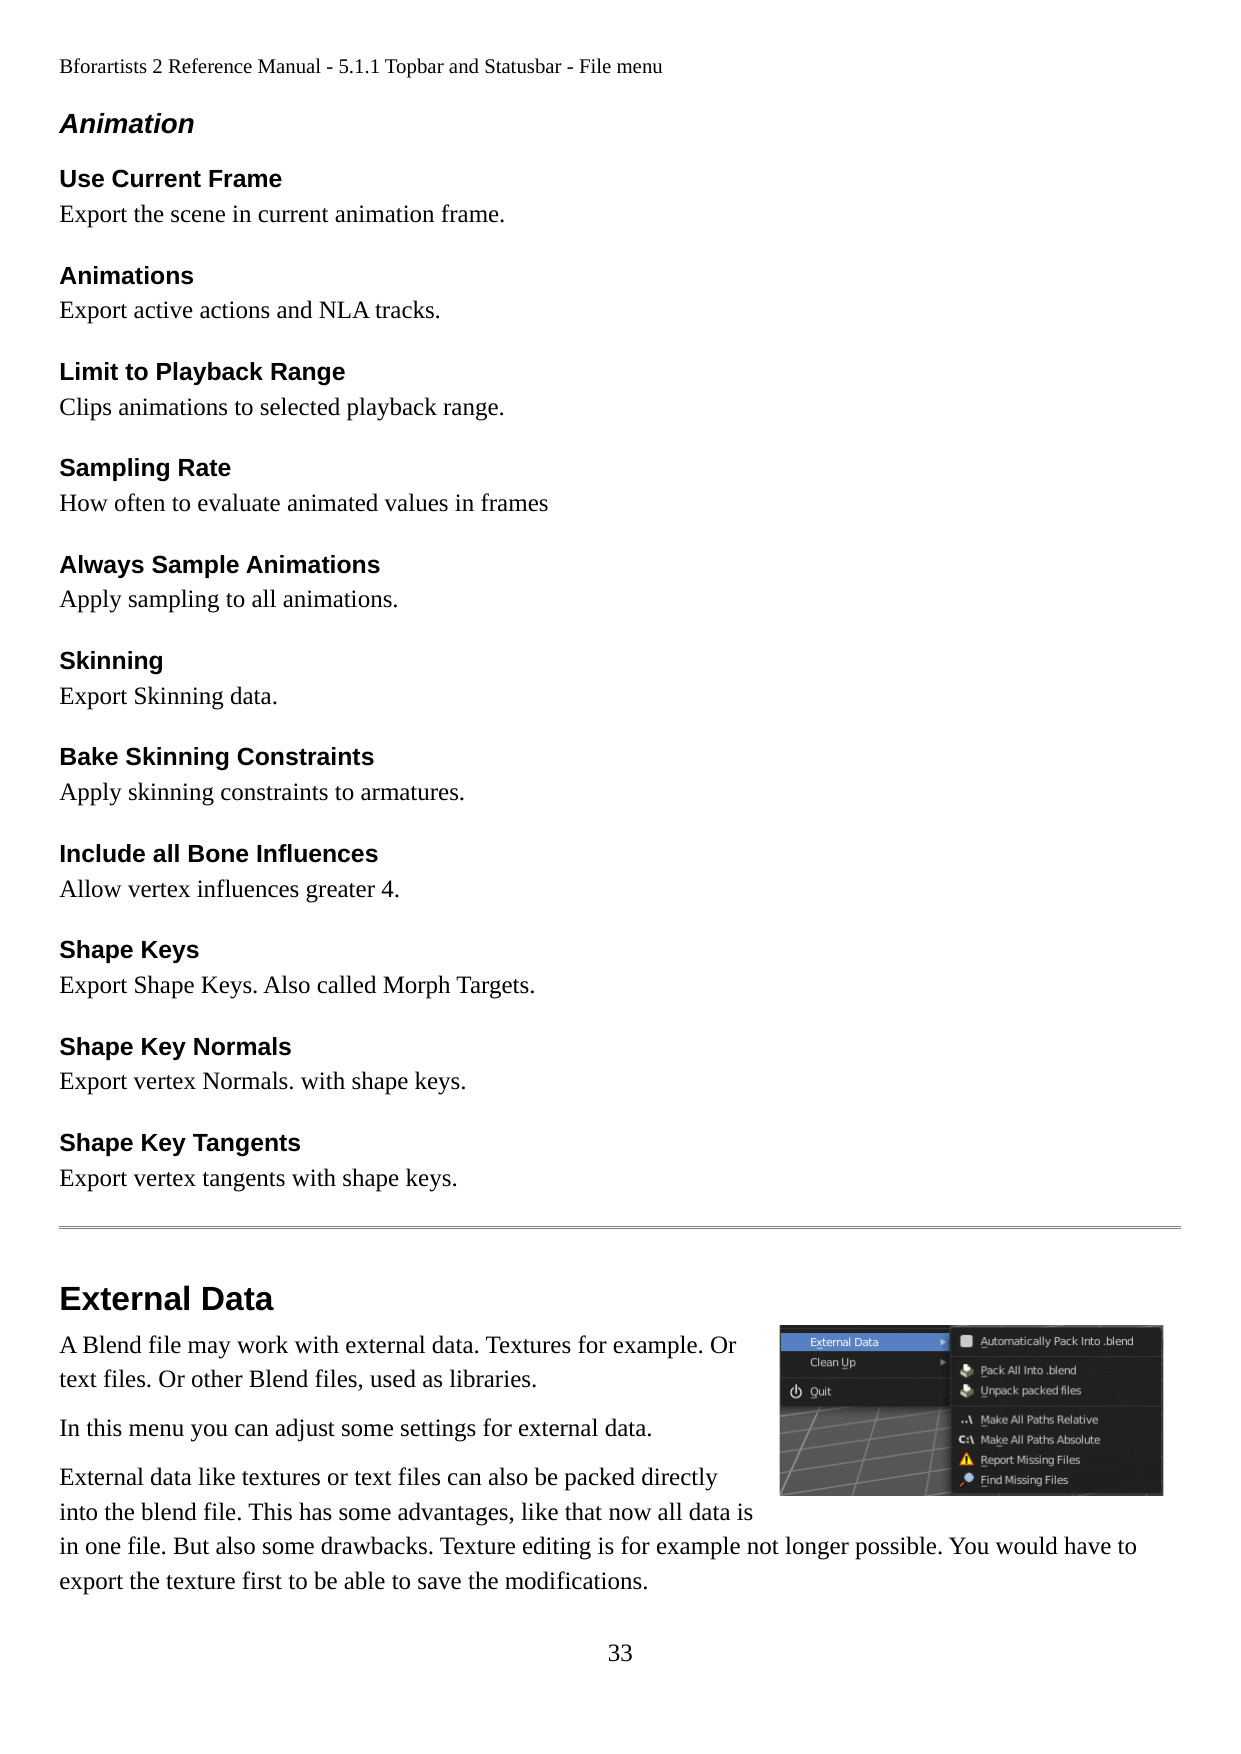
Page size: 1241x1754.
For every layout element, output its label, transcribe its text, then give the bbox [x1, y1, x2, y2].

subtitle Limit to Playback Range [59, 357, 1181, 386]
subtitle Animations [59, 261, 1181, 289]
subtitle Skinning [59, 646, 1181, 675]
text Export Shape Keys. Also called Morph Targets. [59, 970, 1181, 999]
subtitle Shape Keys [59, 935, 1181, 964]
text Export Skinning data. [59, 681, 1181, 710]
text Export the scene in current animation frame. [59, 199, 1181, 228]
subtitle Include all Bone Influences [59, 839, 1181, 867]
subtitle Bake Skinning Constraints [59, 742, 1181, 771]
text Allow vertex influences greater 4. [59, 874, 1181, 902]
picture [779, 1325, 1164, 1496]
text Apply skinning constraints to armatures. [59, 777, 1181, 806]
text How often to evaluate animated values in frames [59, 488, 1181, 517]
subtitle Use Current Frame [59, 164, 1181, 193]
subtitle External Data [59, 1279, 1181, 1317]
subtitle Animation [59, 107, 1181, 139]
text Export active actions and NLA tracks. [59, 296, 1181, 324]
subtitle Shape Key Normals [59, 1032, 1181, 1060]
subtitle Always Sample Animations [59, 550, 1181, 578]
text Clips animations to selected playback range. [59, 392, 1181, 421]
text Export vertex Normals. with shape keys. [59, 1066, 1181, 1095]
subtitle Sampling Rate [59, 453, 1181, 482]
text Export vertex tangents with shape keys. [59, 1163, 1181, 1191]
text In this menu you can adjust some settings for external data. [59, 1413, 779, 1442]
subtitle Shape Key Tangents [59, 1128, 1181, 1156]
text A Blend file may work with external data. Textures for example. Or text files. Or other Blend files, used as libraries. [59, 1330, 779, 1393]
text Apply sampling to all animations. [59, 584, 1181, 613]
text External data like textures or text files can also be packed directly into the blend file. This has some advantages, like that now all data is in one file. But also some drawbacks. Texture editing is for example not longer possible. You would have to export the texture first to be able to save the modifications. [59, 1462, 1181, 1595]
